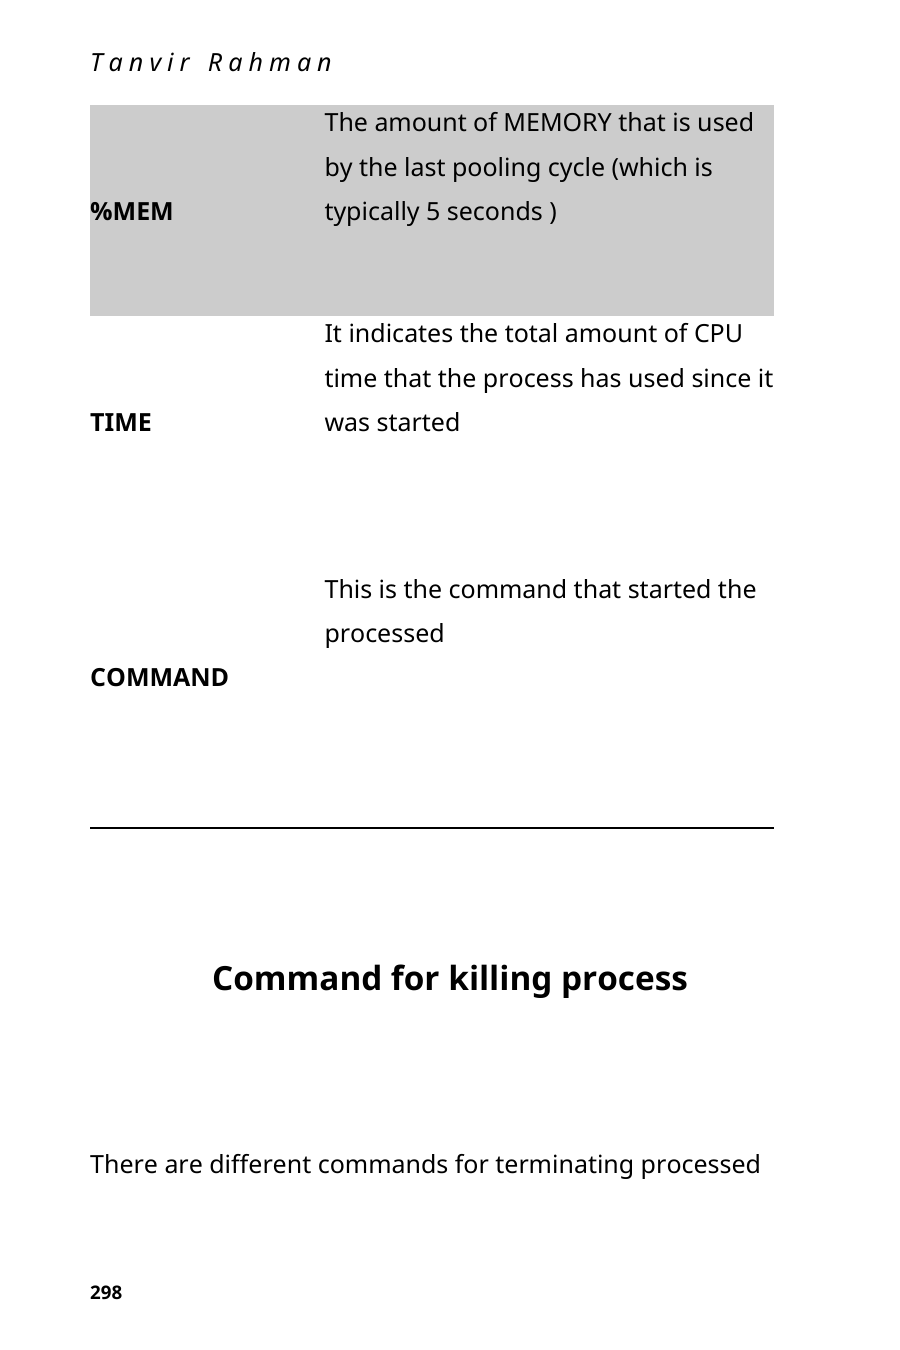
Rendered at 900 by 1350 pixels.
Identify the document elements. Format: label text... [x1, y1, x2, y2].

table_cell TIME [90, 316, 324, 572]
table_cell It indicates the total amount of CPU time that the process has used since it was started [324, 316, 774, 572]
text Command for killing process [90, 954, 810, 1000]
text There are different commands for terminating processed [90, 1146, 810, 1180]
table_cell The amount of MEMORY that is used by the last pooling cycle (which is typically 5 seconds ) [324, 105, 774, 316]
table_cell This is the command that started the processed [324, 572, 774, 827]
table_cell %MEM [90, 105, 324, 316]
table_cell COMMAND [90, 572, 324, 827]
